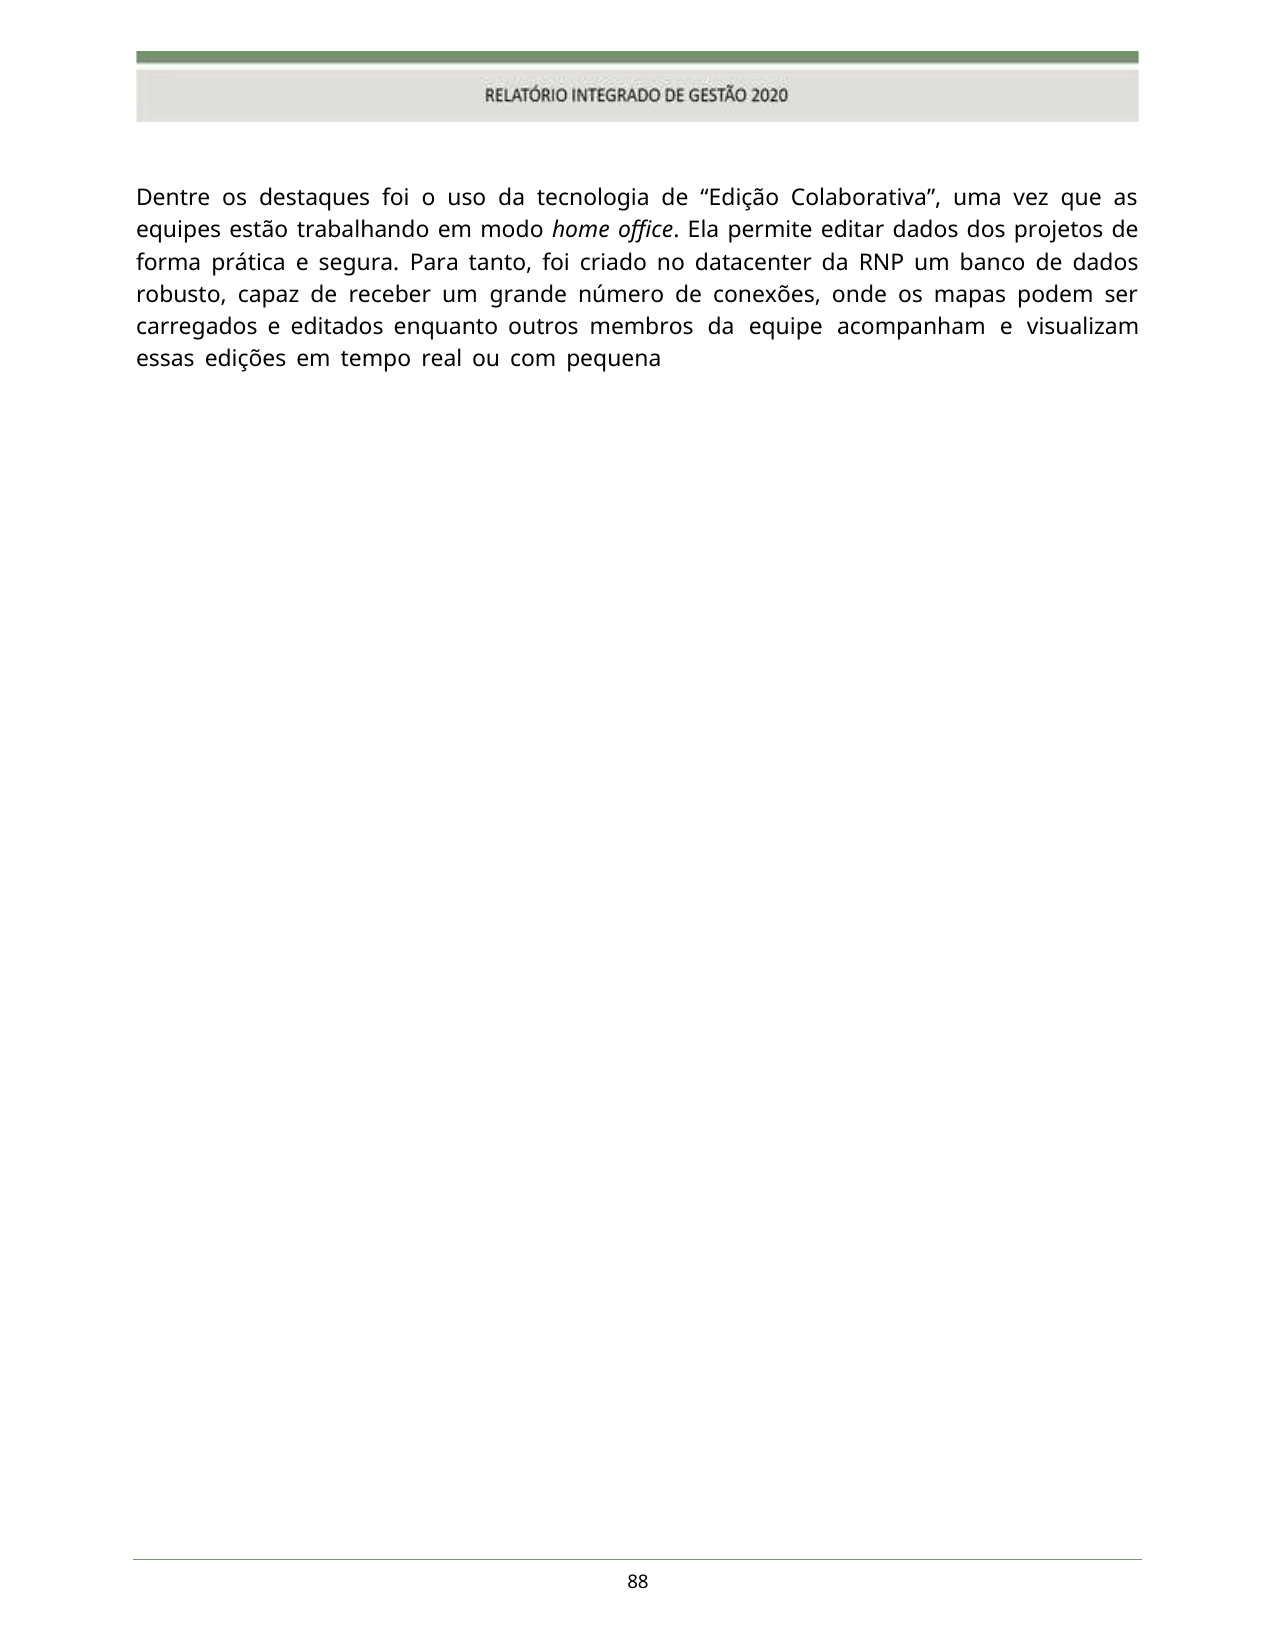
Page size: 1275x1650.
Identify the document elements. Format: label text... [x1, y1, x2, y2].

text Dentre os destaques foi o uso da tecnologia de “Edição Colaborativa”, uma vez que as equipes estão trabalhando em modo home office. Ela permite editar dados dos projetos de forma prática e segura. Para tanto, foi criado no datacenter da RNP um banco de dados robusto, capaz de receber um grande número de conexões, onde os mapas podem ser carregados e editados enquanto outros membros da equipe acompanham e visualizam essas edições em tempo real ou com pequena [136, 181, 1139, 373]
